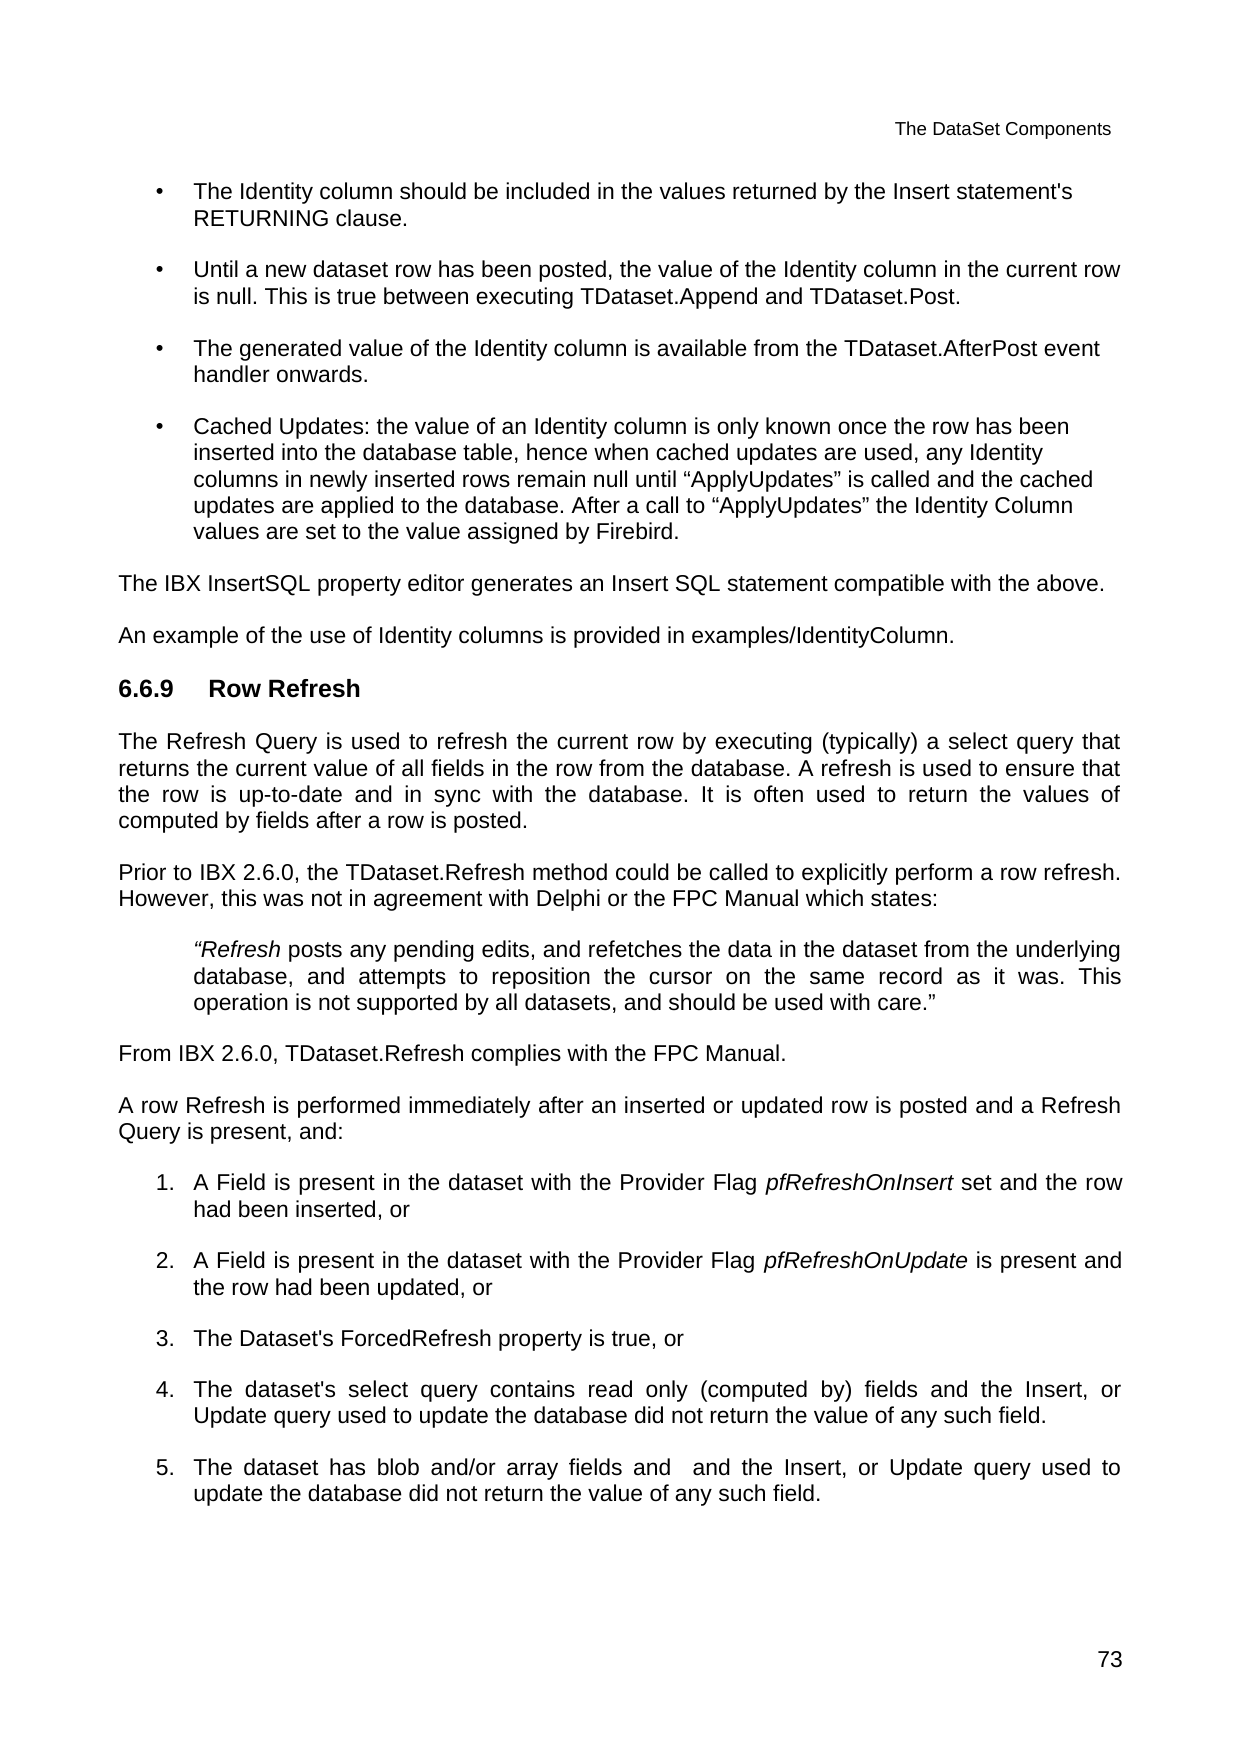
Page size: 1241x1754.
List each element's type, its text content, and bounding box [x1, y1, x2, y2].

list A Field is present in the dataset with the Provider Flag pfRefreshOnInsert set and the row had been inserted, or [156, 1169, 1122, 1222]
text The IBX InsertSQL property editor generates an Insert SQL statement compatible with the above. [118, 570, 1122, 596]
list The Identity column should be included in the values returned by the Insert statement's RETURNING clause. [156, 178, 1122, 231]
list The generated value of the Identity column is available from the TDataset.AfterPost event handler onwards. [156, 334, 1122, 387]
list A Field is present in the dataset with the Provider Flag pfRefreshOnUpdate is present and the row had been updated, or [156, 1247, 1122, 1300]
list The dataset has blob and/or array fields and and the Insert, or Update query used to update the database did not return the value of any such field. [156, 1454, 1122, 1507]
list The dataset's select query contains read only (computed by) fields and the Insert, or Update query used to update the database did not return the value of any such field. [156, 1376, 1122, 1429]
list The Dataset's ForcedRefresh property is true, or [156, 1325, 1122, 1351]
text From IBX 2.6.0, TDataset.Refresh complies with the FPC Manual. [118, 1040, 1122, 1067]
text A row Refresh is performed immediately after an inserted or updated row is posted and a Refresh Query is present, and: [118, 1092, 1122, 1144]
subtitle Row Refresh [118, 674, 1122, 703]
text The Refresh Query is used to refresh the current row by executing (typically) a select query that returns the current value of all fields in the row from the database. A refresh is used to ensure that the row is up-to-date and in sync with the database. It is often used to return the values of computed by fields after a row is posted. [118, 728, 1122, 833]
text Prior to IBX 2.6.0, the TDataset.Refresh method could be called to explicitly perform a row refresh. However, this was not in agreement with Delphi or the FPC Manual which states: [118, 858, 1122, 911]
text An example of the use of Identity columns is provided in examples/IdentityColumn. [118, 622, 1122, 648]
list Until a new dataset row has been posted, the value of the Identity column in the current row is null. This is true between executing TDataset.Append and TDataset.Post. [156, 256, 1122, 309]
list Cached Updates: the value of an Identity column is only known once the row has been inserted into the database table, hence when cached updates are used, any Identity columns in newly inserted rows remain null until “ApplyUpdates” is called and the cached updates are applied to the database. After a call to “ApplyUpdates” the Identity Column values are set to the value assigned by Firebird. [156, 413, 1122, 544]
text “Refresh posts any pending edits, and refetches the data in the dataset from the underlying database, and attempts to reposition the cursor on the same record as it was. This operation is not supported by all datasets, and should be used with care.” [193, 936, 1122, 1015]
